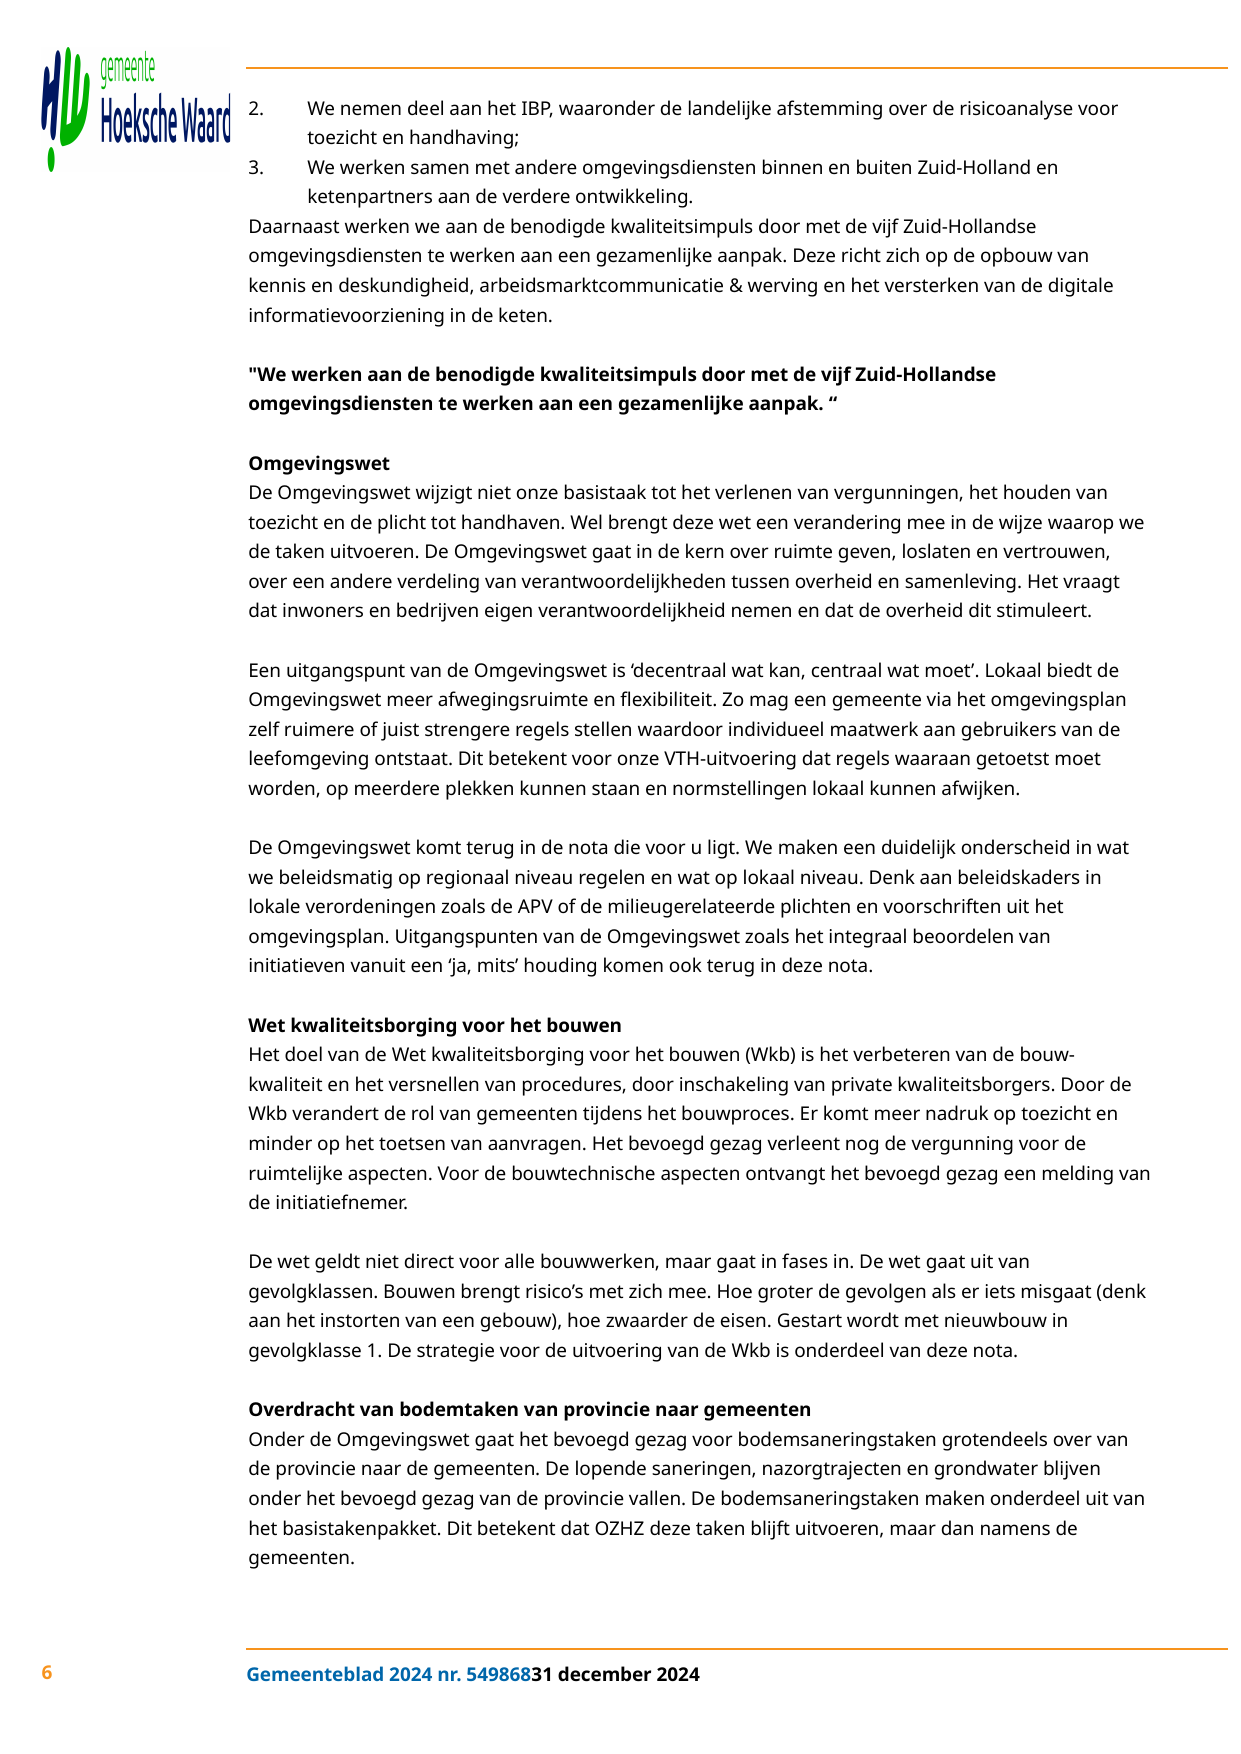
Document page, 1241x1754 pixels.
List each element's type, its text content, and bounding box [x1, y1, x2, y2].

text Wet kwaliteitsborging voor het bouwen [248, 1012, 1152, 1038]
text De Omgevingswet wijzigt niet onze basistaak tot het verlenen van vergunningen, het houden van toezicht en de plicht tot handhaven. Wel brengt deze wet een verandering mee in de wijze waarop we de taken uitvoeren. De Omgevingswet gaat in de kern over ruimte geven, loslaten en vertrouwen, over een andere verdeling van verantwoordelijkheden tussen overheid en samenleving. Het vraagt dat inwoners en bedrijven eigen verantwoordelijkheid nemen en dat de overheid dit stimuleert. [248, 479, 1152, 623]
text Het doel van de Wet kwaliteitsborging voor het bouwen (Wkb) is het verbeteren van de bouw- kwaliteit en het versnellen van procedures, door inschakeling van private kwaliteitsborgers. Door de Wkb verandert de rol van gemeenten tijdens het bouwproces. Er komt meer nadruk op toezicht en minder op het toetsen van aanvragen. Het bevoegd gezag verleent nog de vergunning voor de ruimtelijke aspecten. Voor de bouwtechnische aspecten ontvangt het bevoegd gezag een melding van de initiatiefnemer. [248, 1041, 1152, 1215]
list We nemen deel aan het IBP, waaronder de landelijke afstemming over de risicoanalyse voor toezicht en handhaving; [248, 95, 1152, 150]
text De Omgevingswet komt terug in de nota die voor u ligt. We maken een duidelijk onderscheid in wat we beleidsmatig op regionaal niveau regelen en wat op lokaal niveau. Denk aan beleidskaders in lokale verordeningen zoals de APV of de milieugerelateerde plichten en voorschriften uit het omgevingsplan. Uitgangspunten van de Omgevingswet zoals het integraal beoordelen van initiatieven vanuit een ‘ja, mits’ houding komen ook terug in deze nota. [248, 834, 1152, 978]
picture [41, 47, 231, 172]
text Daarnaast werken we aan de benodigde kwaliteitsimpuls door met de vijf Zuid-Hollandse omgevingsdiensten te werken aan een gezamenlijke aanpak. Deze richt zich op de opbouw van kennis en deskundigheid, arbeidsmarktcommunicatie & werving en het versterken van de digitale informatievoorziening in de keten. [248, 213, 1152, 328]
text Overdracht van bodemtaken van provincie naar gemeenten [248, 1396, 1152, 1422]
text Omgevingswet [248, 450, 1152, 476]
text Een uitgangspunt van de Omgevingswet is ‘decentraal wat kan, centraal wat moet’. Lokaal biedt de Omgevingswet meer afwegingsruimte en flexibiliteit. Zo mag een gemeente via het omgevingsplan zelf ruimere of juist strengere regels stellen waardoor individueel maatwerk aan gebruikers van de leefomgeving ontstaat. Dit betekent voor onze VTH-uitvoering dat regels waaraan getoetst moet worden, op meerdere plekken kunnen staan en normstellingen lokaal kunnen afwijken. [248, 657, 1152, 801]
list We werken samen met andere omgevingsdiensten binnen en buiten Zuid-Holland en ketenpartners aan de verdere ontwikkeling. [248, 154, 1152, 209]
text Onder de Omgevingswet gaat het bevoegd gezag voor bodemsaneringstaken grotendeels over van de provincie naar de gemeenten. De lopende saneringen, nazorgtrajecten en grondwater blijven onder het bevoegd gezag van de provincie vallen. De bodemsaneringstaken maken onderdeel uit van het basistakenpakket. Dit betekent dat OZHZ deze taken blijft uitvoeren, maar dan namens de gemeenten. [248, 1426, 1152, 1570]
text "We werken aan de benodigde kwaliteitsimpuls door met de vijf Zuid-Hollandse omgevingsdiensten te werken aan een gezamenlijke aanpak. “ [248, 361, 1152, 416]
text De wet geldt niet direct voor alle bouwwerken, maar gaat in fases in. De wet gaat uit van gevolgklassen. Bouwen brengt risico’s met zich mee. Hoe groter de gevolgen als er iets misgaat (denk aan het instorten van een gebouw), hoe zwaarder de eisen. Gestart wordt met nieuwbouw in gevolgklasse 1. De strategie voor de uitvoering van de Wkb is onderdeel van deze nota. [248, 1248, 1152, 1363]
